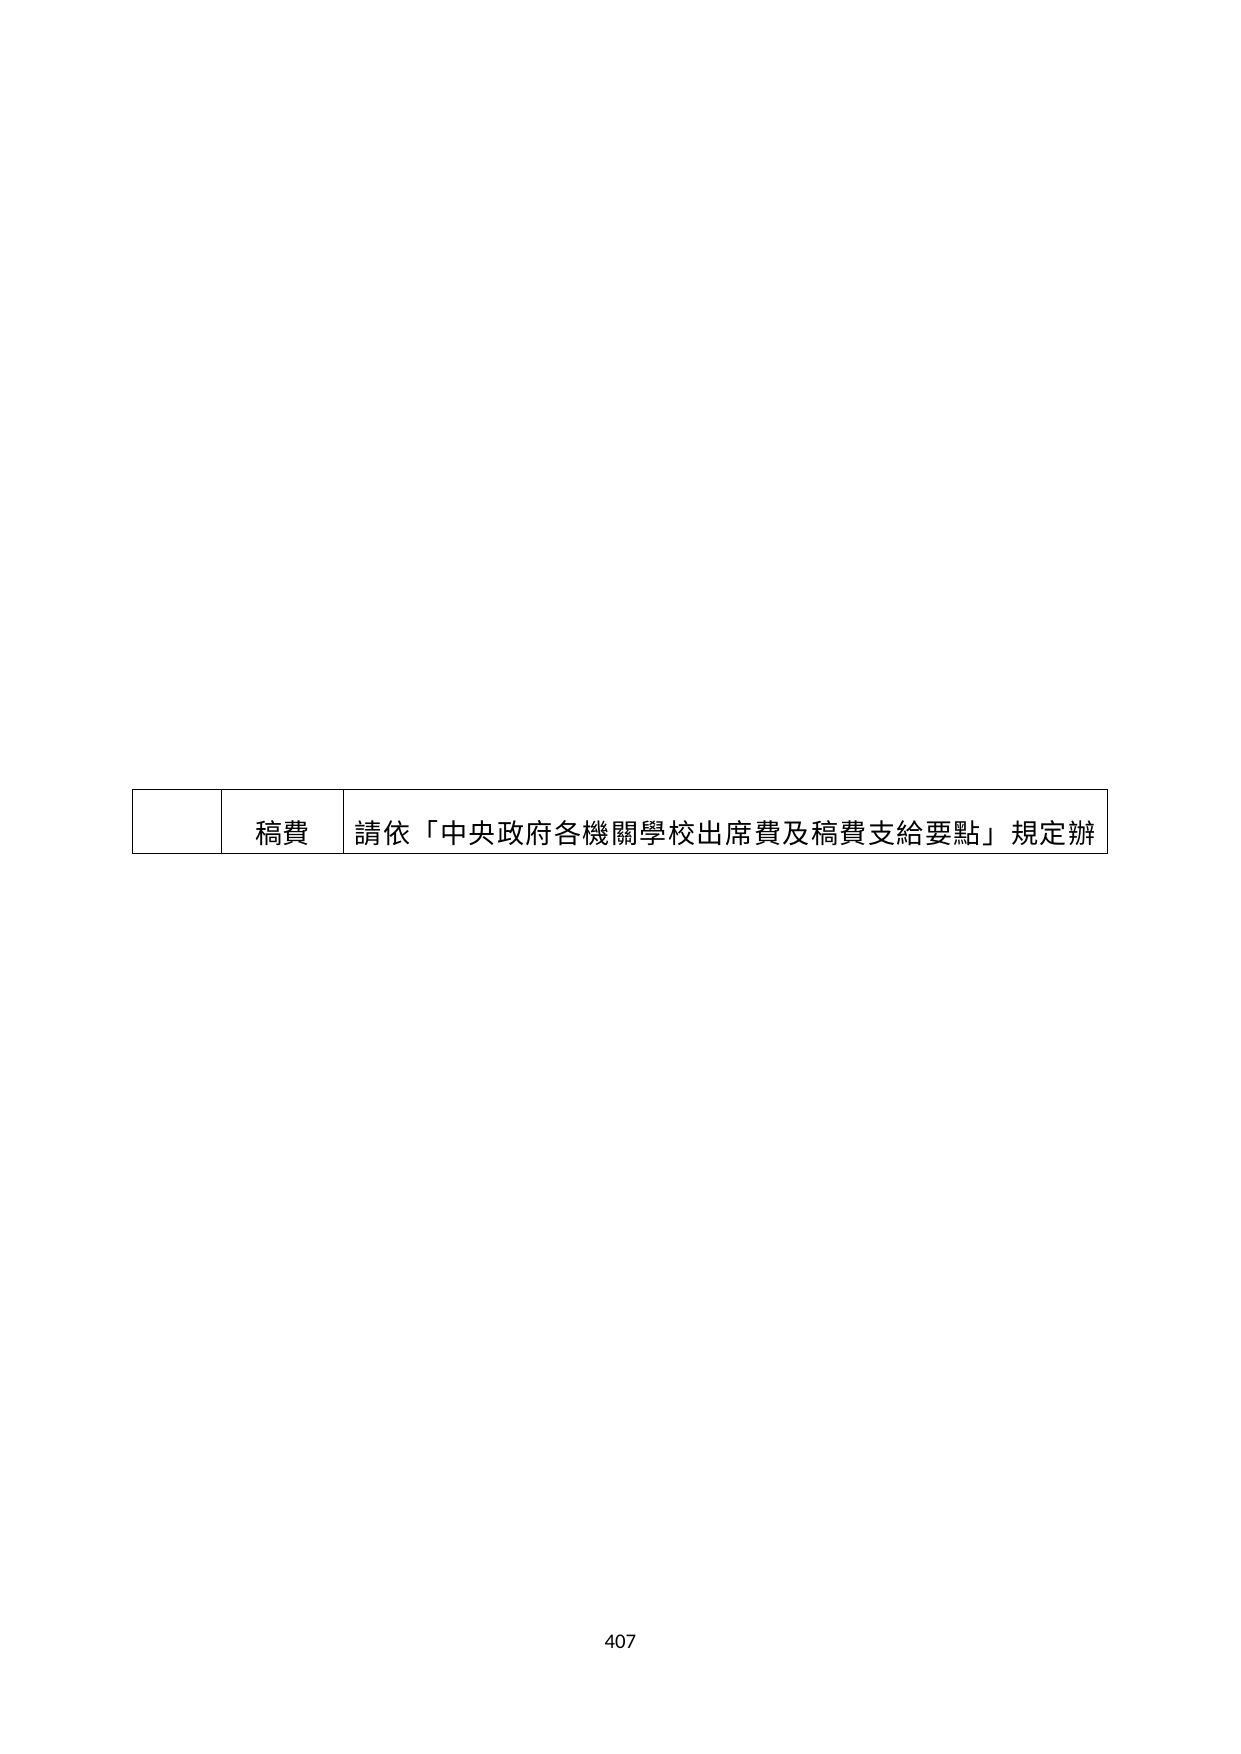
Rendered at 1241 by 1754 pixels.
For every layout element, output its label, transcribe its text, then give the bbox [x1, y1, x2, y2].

table_cell [133, 790, 221, 853]
table_cell 稿費 [222, 790, 343, 853]
table_cell 請依「中央政府各機關學校出席費及稿費支給要點」規定辦 [344, 790, 1107, 853]
